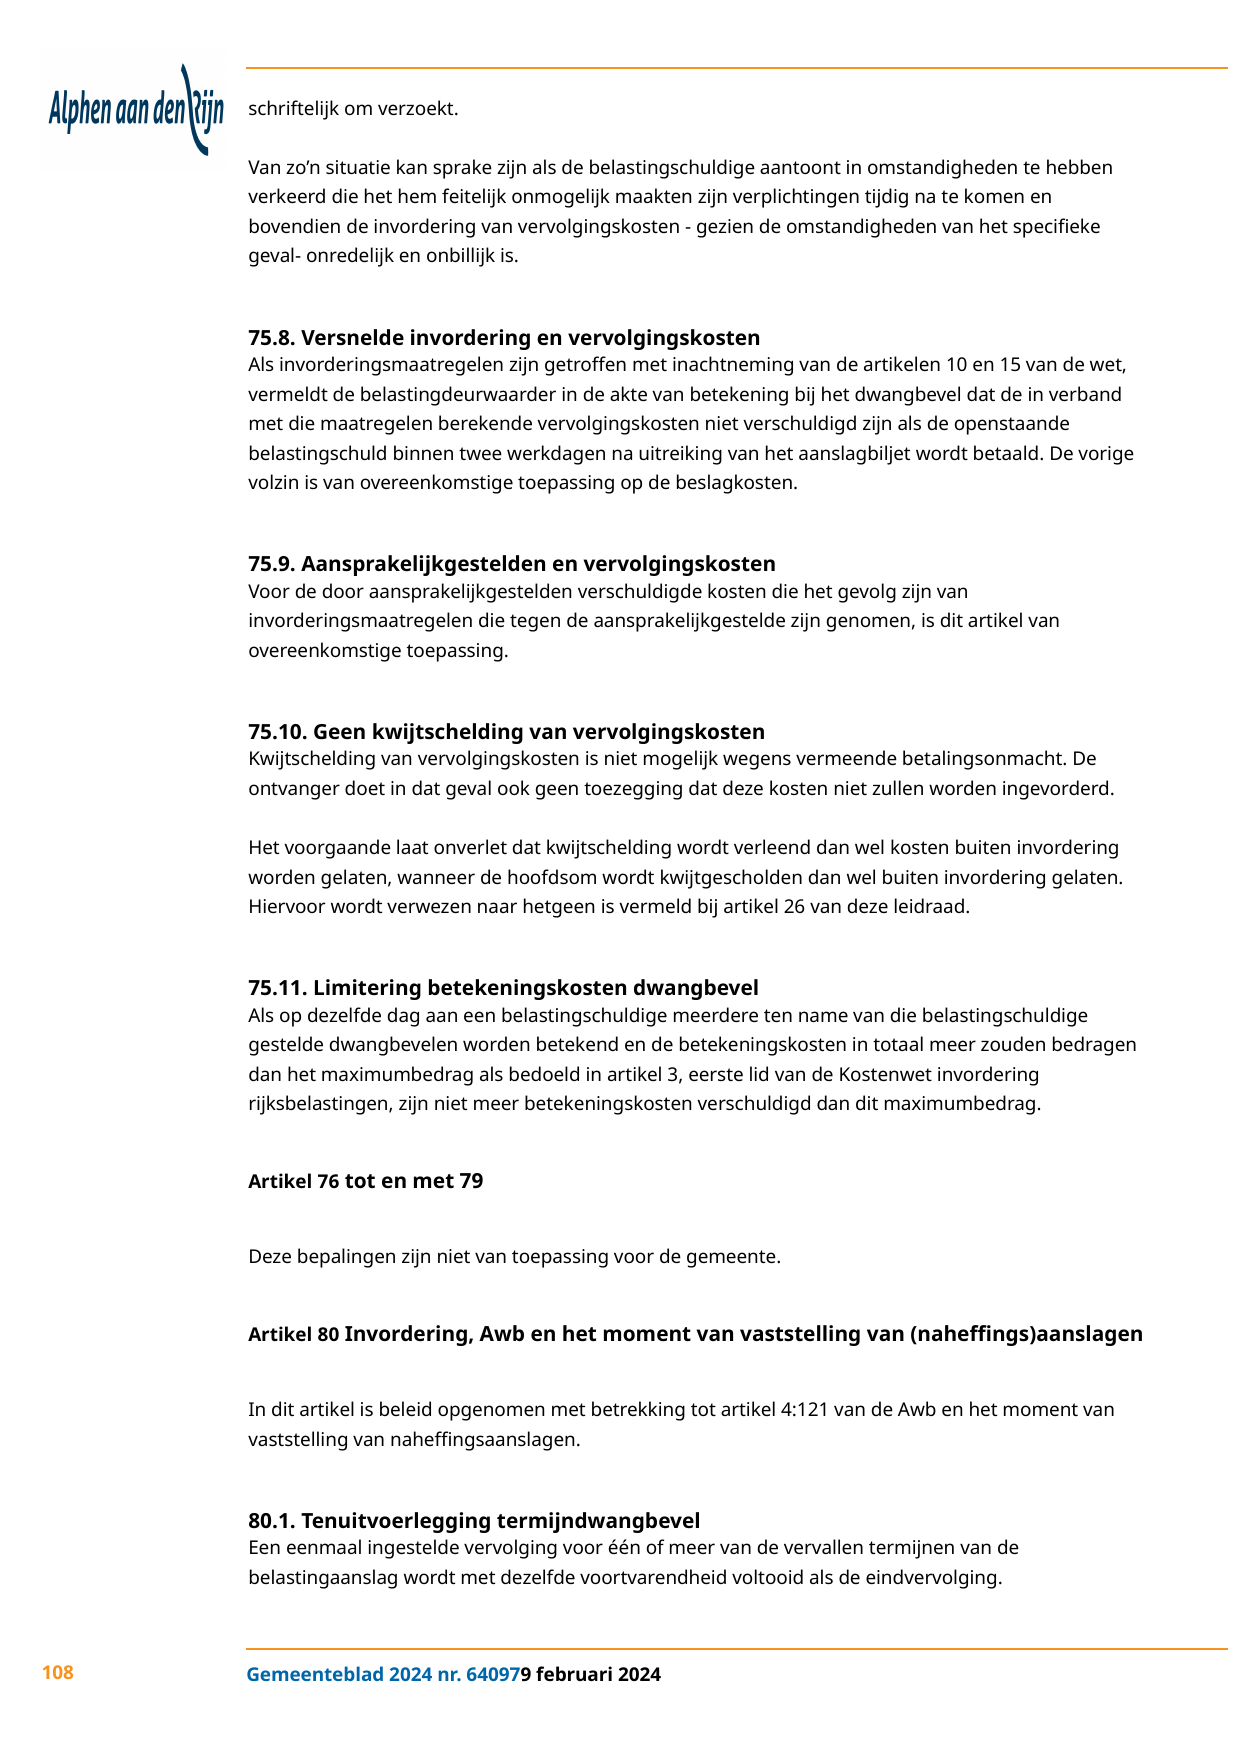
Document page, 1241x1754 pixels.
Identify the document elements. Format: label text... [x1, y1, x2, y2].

text belastingaanslag wordt met dezelfde voortvarendheid voltooid als de eindvervolging. [248, 1564, 1152, 1590]
text schriftelijk om verzoekt. [248, 95, 1152, 121]
picture [41, 47, 231, 172]
text 75.10. Geen kwijtschelding van vervolgingskosten [248, 717, 1152, 746]
text 75.8. Versnelde invordering en vervolgingskosten [248, 323, 1152, 351]
text Als op dezelfde dag aan een belastingschuldige meerdere ten name van die belastingschuldige [248, 1002, 1152, 1028]
text 75.11. Limitering betekeningskosten dwangbevel [248, 973, 1152, 1002]
text worden gelaten, wanneer de hoofdsom wordt kwijtgescholden dan wel buiten invordering gelaten. [248, 864, 1152, 889]
text In dit artikel is beleid opgenomen met betrekking tot artikel 4:121 van de Awb en het moment van [248, 1396, 1152, 1422]
text Als invorderingsmaatregelen zijn getroffen met inachtneming van de artikelen 10 en 15 van de wet, vermeldt de belastingdeurwaarder in de akte van betekening bij het dwangbevel dat de in verband met die maatregelen berekende vervolgingskosten niet verschuldigd zijn als de openstaande belastingschuld binnen twee werkdagen na uitreiking van het aanslagbiljet wordt betaald. De vorige volzin is van overeenkomstige toepassing op de beslagkosten. [248, 351, 1152, 495]
text vaststelling van naheffingsaanslagen. [248, 1426, 1152, 1452]
text dan het maximumbedrag als bedoeld in artikel 3, eerste lid van de Kostenwet invordering [248, 1061, 1152, 1087]
text Deze bepalingen zijn niet van toepassing voor de gemeente. [248, 1243, 1152, 1269]
text bovendien de invordering van vervolgingskosten - gezien de omstandigheden van het specifieke [248, 213, 1152, 239]
text Van zo’n situatie kan sprake zijn als de belastingschuldige aantoont in omstandigheden te hebben [248, 154, 1152, 180]
text geval- onredelijk en onbillijk is. [248, 243, 1152, 268]
text ontvanger doet in dat geval ook geen toezegging dat deze kosten niet zullen worden ingevorderd. [248, 775, 1152, 801]
text 75.9. Aansprakelijkgestelden en vervolgingskosten [248, 549, 1152, 578]
text Artikel 80 Invordering, Awb en het moment van vaststelling van (naheffings)aanslagen [248, 1319, 1152, 1347]
text Kwijtschelding van vervolgingskosten is niet mogelijk wegens vermeende betalingsonmacht. De [248, 746, 1152, 771]
text Het voorgaande laat onverlet dat kwijtschelding wordt verleend dan wel kosten buiten invordering [248, 834, 1152, 860]
text Een eenmaal ingestelde vervolging voor één of meer van de vervallen termijnen van de [248, 1534, 1152, 1560]
text gestelde dwangbevelen worden betekend en de betekeningskosten in totaal meer zouden bedragen [248, 1031, 1152, 1057]
text Artikel 76 tot en met 79 [248, 1166, 1152, 1194]
text verkeerd die het hem feitelijk onmogelijk maakten zijn verplichtingen tijdig na te komen en [248, 183, 1152, 209]
text invorderingsmaatregelen die tegen de aansprakelijkgestelde zijn genomen, is dit artikel van overeenkomstige toepassing. [248, 607, 1152, 663]
text Voor de door aansprakelijkgestelden verschuldigde kosten die het gevolg zijn van [248, 578, 1152, 604]
text rijksbelastingen, zijn niet meer betekeningskosten verschuldigd dan dit maximumbedrag. [248, 1091, 1152, 1116]
text Hiervoor wordt verwezen naar hetgeen is vermeld bij artikel 26 van deze leidraad. [248, 893, 1152, 919]
text 80.1. Tenuitvoerlegging termijndwangbevel [248, 1506, 1152, 1534]
